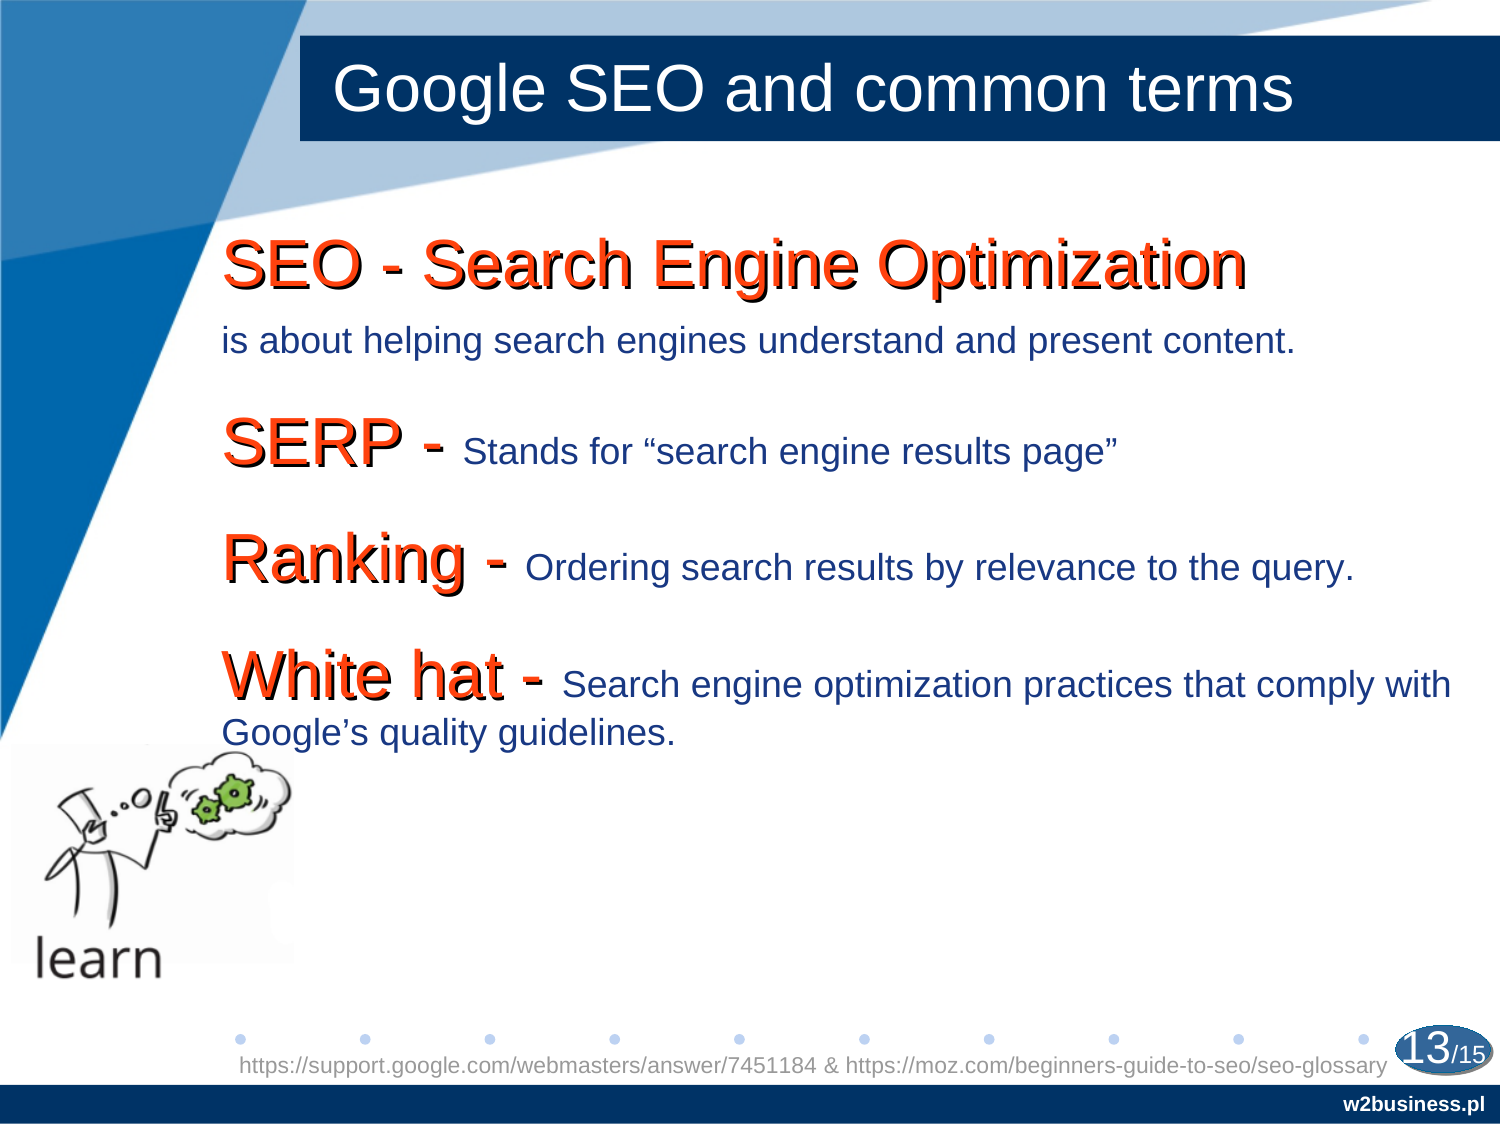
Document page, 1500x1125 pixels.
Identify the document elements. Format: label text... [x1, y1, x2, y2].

title Google SEO and common terms [300, 35, 1500, 142]
picture [0, 0, 1500, 987]
text_box https://support.google.com/webmasters/answer/7451184 & https://moz.com/beginners-guide-to-seo/seo-glossary [224, 1045, 1465, 1125]
list SEO - Search Engine Optimization is about helping search engines understand and present content. SERP - Stands for “search engine results page” Ranking - Ordering search results by relevance to the query. White hat - Search engine optimization practices that comply with Google’s quality guidelines. [206, 218, 1489, 888]
